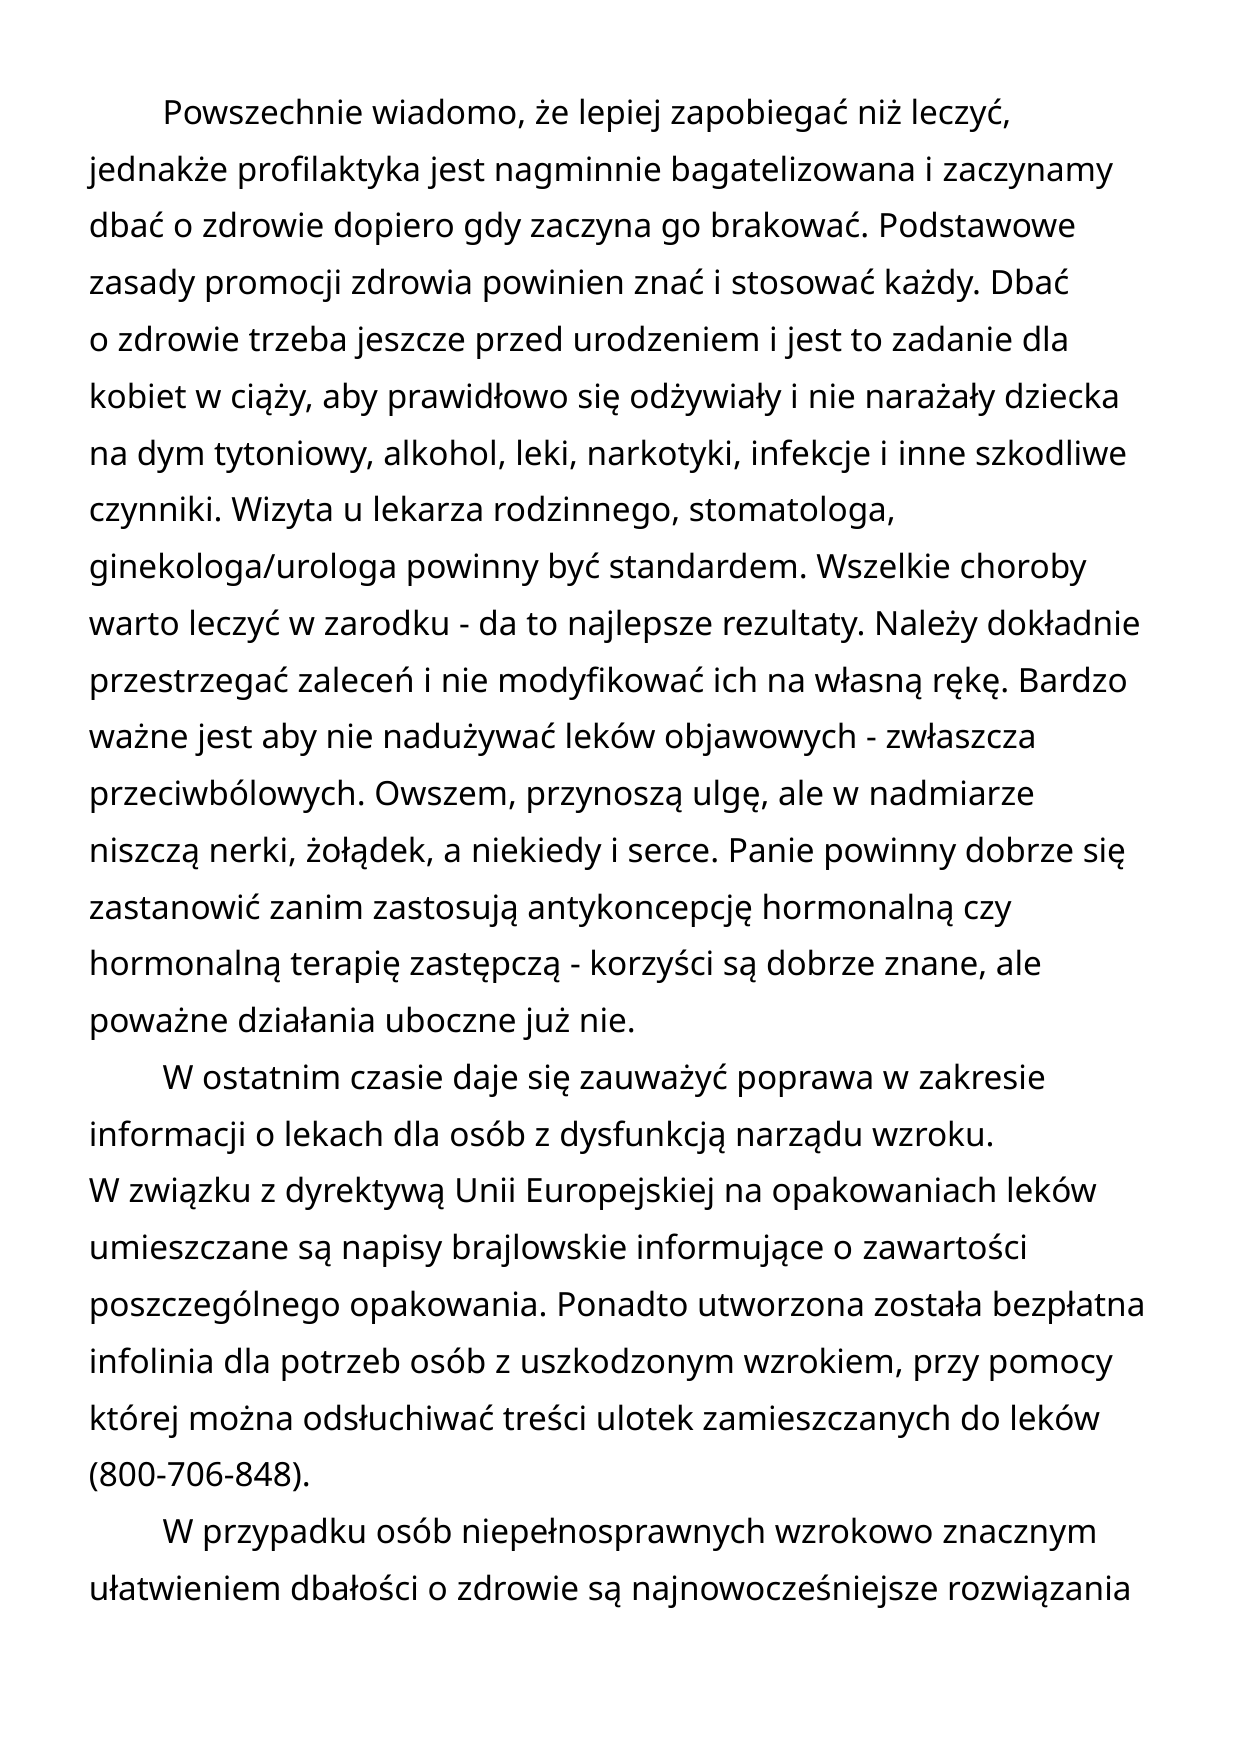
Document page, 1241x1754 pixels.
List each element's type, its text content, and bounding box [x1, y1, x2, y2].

text W przypadku osób niepełnosprawnych wzrokowo znacznym ułatwieniem dbałości o zdrowie są najnowocześniejsze rozwiązania [89, 1508, 1152, 1610]
text Powszechnie wiadomo, że lepiej zapobiegać niż leczyć, jednakże profilaktyka jest nagminnie bagatelizowana i zaczynamy dbać o zdrowie dopiero gdy zaczyna go brakować. Podstawowe zasady promocji zdrowia powinien znać i stosować każdy. Dbać o zdrowie trzeba jeszcze przed urodzeniem i jest to zadanie dla kobiet w ciąży, aby prawidłowo się odżywiały i nie narażały dziecka na dym tytoniowy, alkohol, leki, narkotyki, infekcje i inne szkodliwe czynniki. Wizyta u lekarza rodzinnego, stomatologa, ginekologa/urologa powinny być standardem. Wszelkie choroby warto leczyć w zarodku - da to najlepsze rezultaty. Należy dokładnie przestrzegać zaleceń i nie modyfikować ich na własną rękę. Bardzo ważne jest aby nie nadużywać leków objawowych - zwłaszcza przeciwbólowych. Owszem, przynoszą ulgę, ale w nadmiarze niszczą nerki, żołądek, a niekiedy i serce. Panie powinny dobrze się zastanowić zanim zastosują antykoncepcję hormonalną czy hormonalną terapię zastępczą - korzyści są dobrze znane, ale poważne działania uboczne już nie. [89, 89, 1152, 1042]
text W ostatnim czasie daje się zauważyć poprawa w zakresie informacji o lekach dla osób z dysfunkcją narządu wzroku. W związku z dyrektywą Unii Europejskiej na opakowaniach leków umieszczane są napisy brajlowskie informujące o zawartości poszczególnego opakowania. Ponadto utworzona została bezpłatna infolinia dla potrzeb osób z uszkodzonym wzrokiem, przy pomocy której można odsłuchiwać treści ulotek zamieszczanych do leków (800-706-848). [89, 1054, 1152, 1497]
